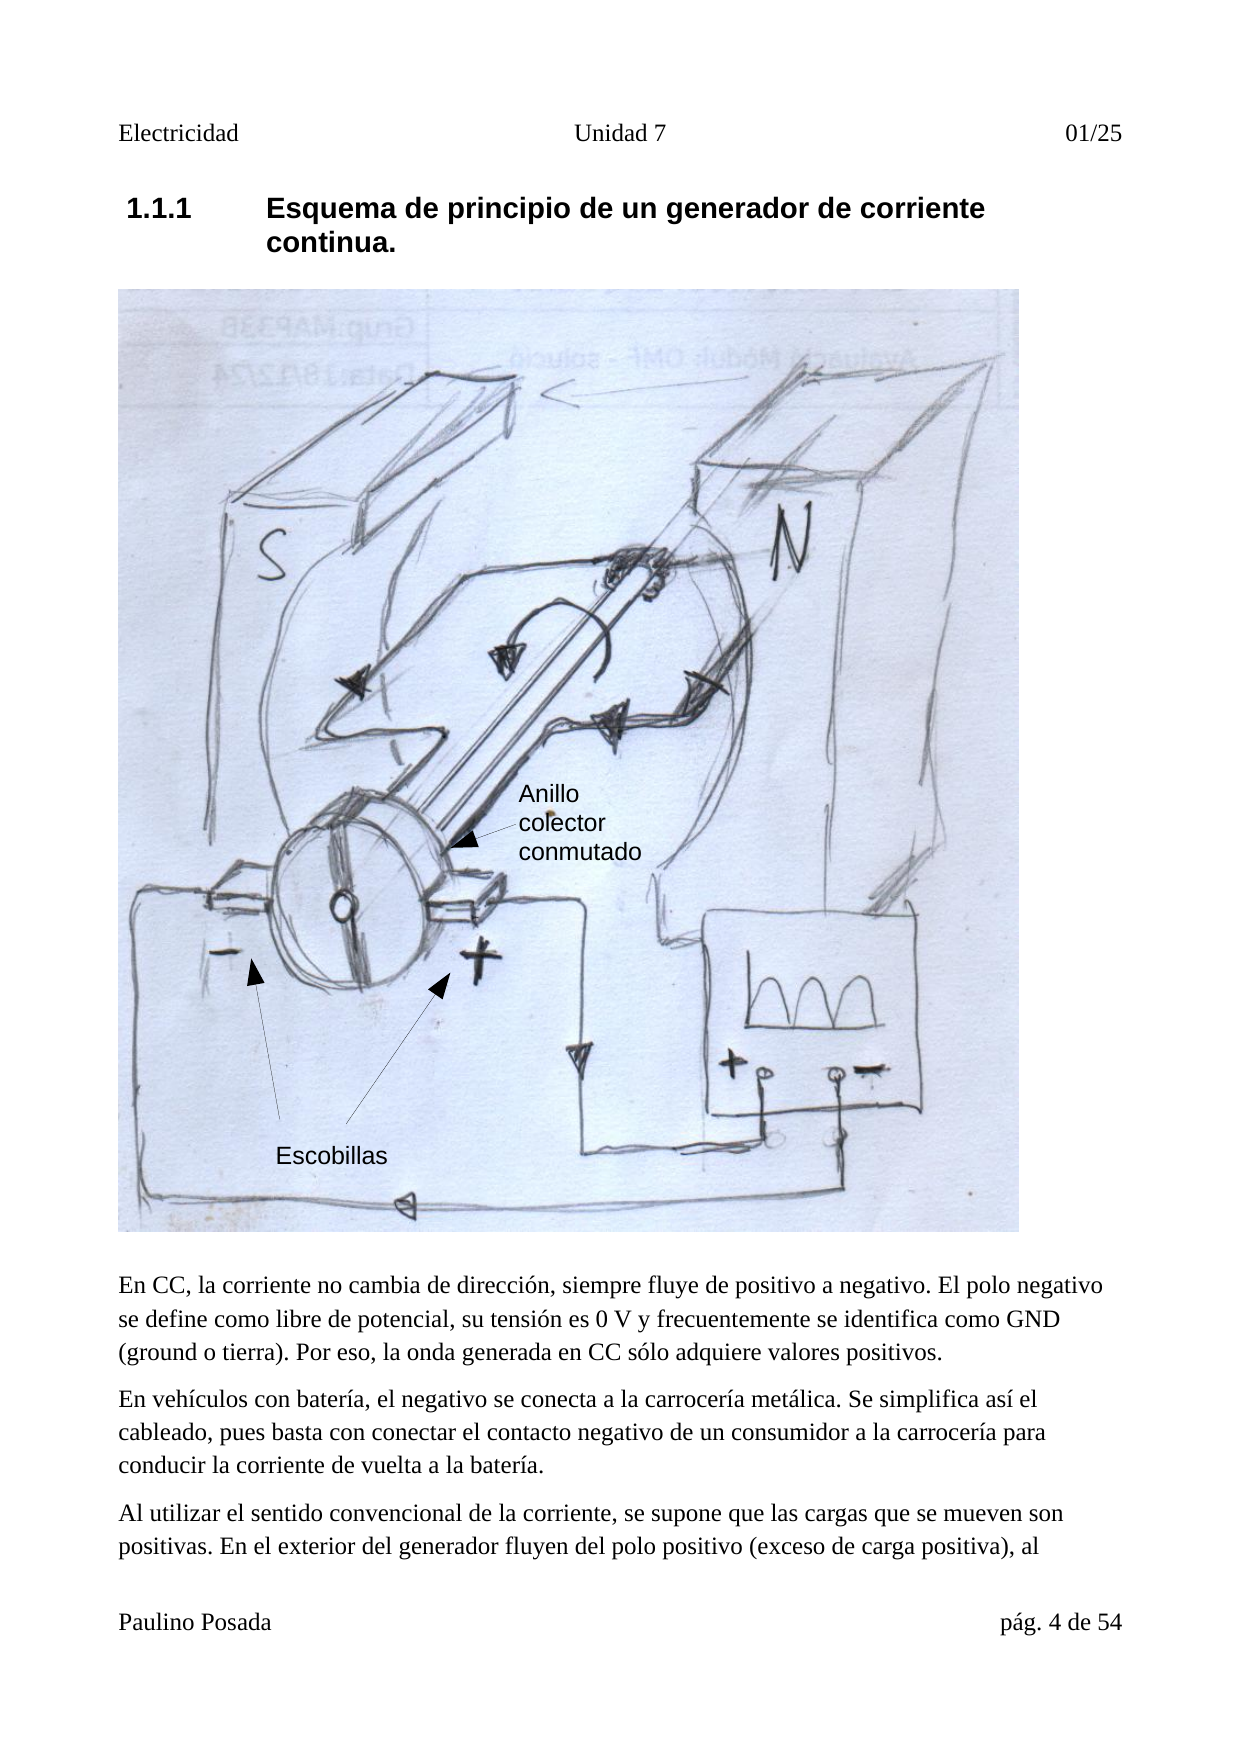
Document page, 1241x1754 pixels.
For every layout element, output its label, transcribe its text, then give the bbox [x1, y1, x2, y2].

text En CC, la corriente no cambia de dirección, siempre fluye de positivo a negativo. El polo negativo se define como libre de potencial, su tensión es 0 V y frecuentemente se identifica como GND (ground o tierra). Por eso, la onda generada en CC sólo adquiere valores positivos. [118, 1271, 1122, 1365]
picture [118, 289, 1019, 1232]
subtitle Esquema de principio de un generador de corriente continua. [118, 191, 1122, 258]
text Al utilizar el sentido convencional de la corriente, se supone que las cargas que se mueven son positivas. En el exterior del generador fluyen del polo positivo (exceso de carga positiva), al [118, 1498, 1122, 1560]
text En vehículos con batería, el negativo se conecta a la carrocería metálica. Se simplifica así el cableado, pues basta con conectar el contacto negativo de un consumidor a la carrocería para conducir la corriente de vuelta a la batería. [118, 1384, 1122, 1479]
